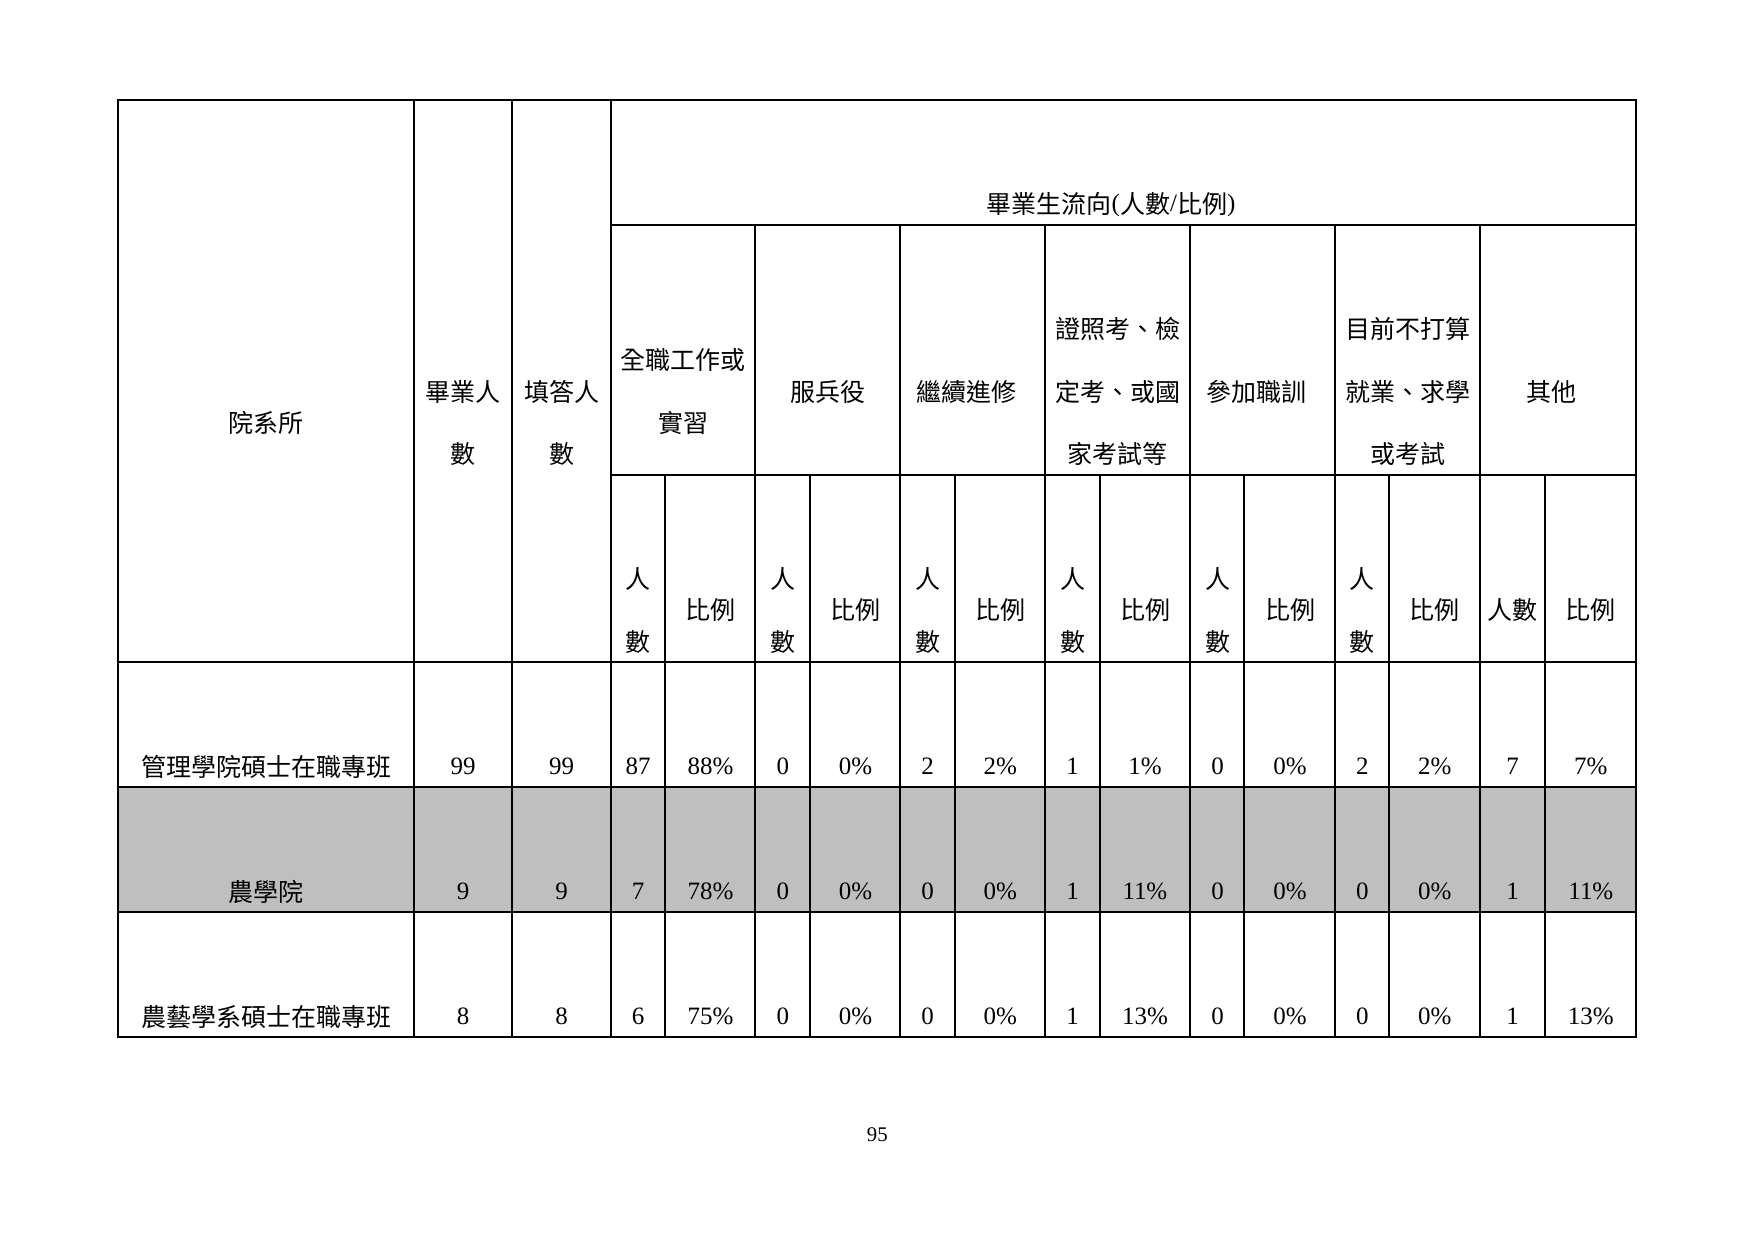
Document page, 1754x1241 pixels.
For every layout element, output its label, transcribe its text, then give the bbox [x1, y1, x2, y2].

table_cell 9 [513, 788, 610, 911]
table_cell 繼續進修 [901, 226, 1044, 473]
table_cell 99 [513, 663, 610, 786]
table_cell 88% [666, 663, 754, 786]
table_cell 75% [666, 913, 754, 1036]
table_cell 0 [1191, 913, 1243, 1036]
table_cell 1 [1481, 913, 1544, 1036]
table_cell 0% [1245, 913, 1334, 1036]
table_cell 人數 [1191, 476, 1243, 661]
table_cell 0 [1336, 788, 1388, 911]
table_cell 0% [1245, 663, 1334, 786]
table_cell 其他 [1481, 226, 1635, 473]
table_cell 6 [612, 913, 664, 1036]
table_cell 7 [1481, 663, 1544, 786]
table_cell 2 [1336, 663, 1388, 786]
table_cell 0 [901, 913, 954, 1036]
table_header 畢業人數 [415, 101, 511, 661]
table_cell 0% [956, 788, 1044, 911]
table_cell 0% [1390, 913, 1479, 1036]
table_cell 比例 [956, 476, 1044, 661]
table_cell 服兵役 [756, 226, 899, 473]
table_cell 2% [1390, 663, 1479, 786]
table_cell 人數 [1481, 476, 1544, 661]
table_cell 全職工作或實習 [612, 226, 754, 473]
table_cell 0 [901, 788, 954, 911]
table_cell 0% [956, 913, 1044, 1036]
table_cell 證照考、檢定考、或國家考試等 [1046, 226, 1189, 473]
table_cell 7% [1546, 663, 1635, 786]
table_cell 11% [1101, 788, 1189, 911]
table_cell 2% [956, 663, 1044, 786]
table_cell 比例 [1101, 476, 1189, 661]
table_cell 人數 [1336, 476, 1388, 661]
table_cell 人數 [1046, 476, 1099, 661]
table_cell 0 [756, 663, 809, 786]
table_cell 1% [1101, 663, 1189, 786]
table_cell 2 [901, 663, 954, 786]
table_cell 0 [1336, 913, 1388, 1036]
table_cell 0% [811, 788, 899, 911]
table_cell 1 [1046, 788, 1099, 911]
table_cell 1 [1046, 913, 1099, 1036]
table_header 院系所 [119, 101, 413, 661]
table_header 畢業生流向(人數/比例) [612, 101, 1635, 223]
table_cell 人數 [901, 476, 954, 661]
table_cell 9 [415, 788, 511, 911]
table_cell 0 [756, 913, 809, 1036]
table_cell 人數 [612, 476, 664, 661]
table_cell 比例 [1390, 476, 1479, 661]
table_cell 99 [415, 663, 511, 786]
table_cell 比例 [666, 476, 754, 661]
table_cell 87 [612, 663, 664, 786]
table_cell 農學院 [119, 788, 413, 911]
table_cell 78% [666, 788, 754, 911]
table_cell 8 [513, 913, 610, 1036]
table_cell 11% [1546, 788, 1635, 911]
table_cell 0% [811, 913, 899, 1036]
table_cell 7 [612, 788, 664, 911]
table_cell 人數 [756, 476, 809, 661]
table_cell 1 [1046, 663, 1099, 786]
table_cell 0 [756, 788, 809, 911]
table_cell 0% [811, 663, 899, 786]
table_cell 13% [1546, 913, 1635, 1036]
table_cell 0% [1390, 788, 1479, 911]
table_cell 參加職訓 [1191, 226, 1334, 473]
table_cell 0 [1191, 663, 1243, 786]
table_header 填答人數 [513, 101, 610, 661]
table_cell 目前不打算就業、求學或考試 [1336, 226, 1479, 473]
table_cell 1 [1481, 788, 1544, 911]
table_cell 比例 [1546, 476, 1635, 661]
table_cell 0 [1191, 788, 1243, 911]
table_cell 8 [415, 913, 511, 1036]
table_cell 管理學院碩士在職專班 [119, 663, 413, 786]
table_cell 比例 [1245, 476, 1334, 661]
table_cell 0% [1245, 788, 1334, 911]
table_cell 13% [1101, 913, 1189, 1036]
table_cell 農藝學系碩士在職專班 [119, 913, 413, 1036]
table_cell 比例 [811, 476, 899, 661]
